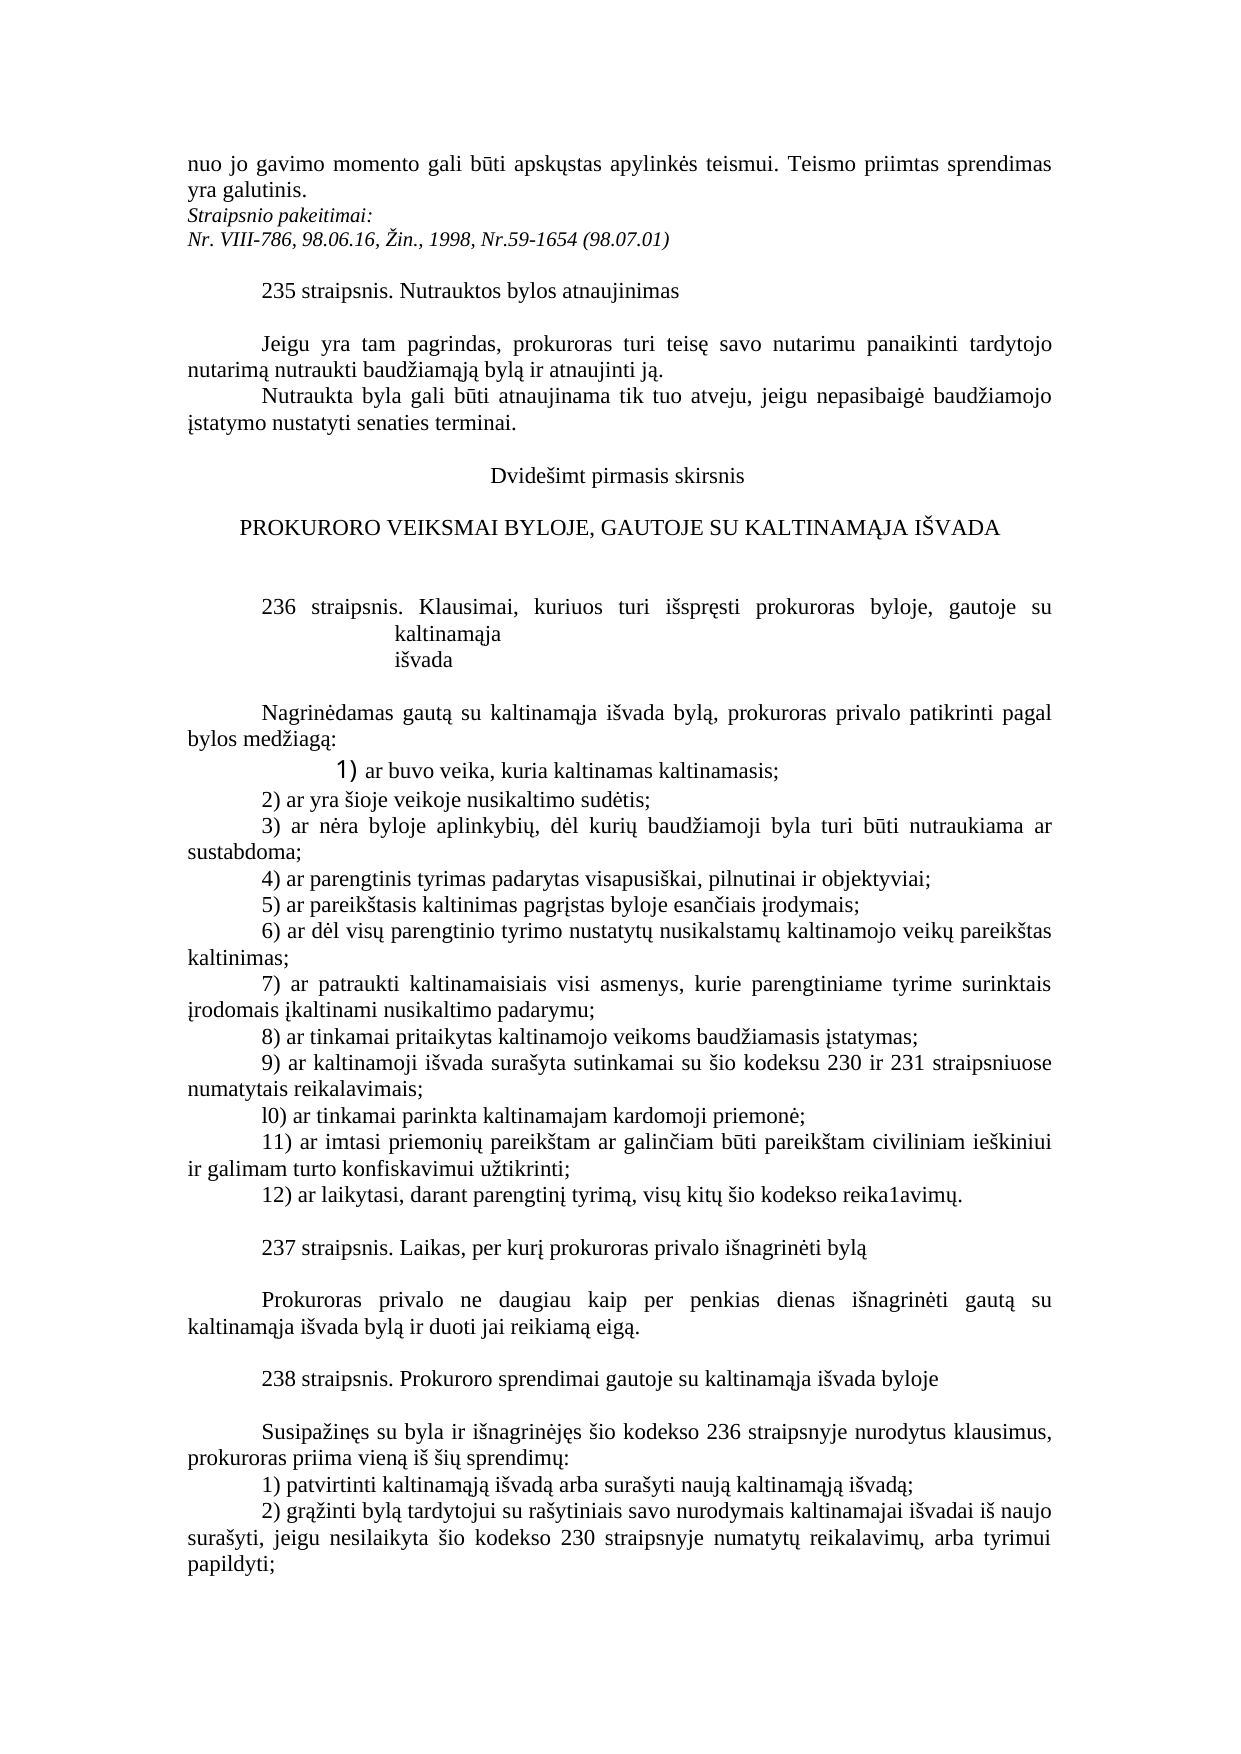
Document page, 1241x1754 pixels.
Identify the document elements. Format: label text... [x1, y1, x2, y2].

text 1) patvirtinti kaltinamąją išvadą arba surašyti naują kaltinamąją išvadą; [187, 1471, 1053, 1497]
text Straipsnio pakeitimai: [187, 203, 1053, 227]
text 12) ar laikytasi, darant parengtinį tyrimą, visų kitų šio kodekso reika1avimų. [187, 1181, 1053, 1207]
text Nr. VIII-786, 98.06.16, Žin., 1998, Nr.59-1654 (98.07.01) [187, 227, 1053, 251]
text 238 straipsnis. Prokuroro sprendimai gautoje su kaltinamąja išvada byloje [187, 1365, 1053, 1392]
text 2) ar yra šioje veikoje nusikaltimo sudėtis; [187, 786, 1053, 812]
text 8) ar tinkamai pritaikytas kaltinamojo veikoms baudžiamasis įstatymas; [187, 1023, 1053, 1049]
text išvada [394, 646, 1053, 672]
text Jeigu yra tam pagrindas, prokuroras turi teisę savo nutarimu panaikinti tardytojo nutarimą nutraukti baudžiamąją bylą ir atnaujinti ją. [187, 330, 1053, 383]
text 2) grąžinti bylą tardytojui su rašytiniais savo nurodymais kaltinamajai išvadai iš naujo surašyti, jeigu nesilaikyta šio kodekso 230 straipsnyje numatytų reikalavimų, arba tyrimui papildyti; [187, 1497, 1053, 1576]
list ar buvo veika, kuria kaltinamas kaltinamasis; [261, 752, 1053, 786]
text 7) ar patraukti kaltinamaisiais visi asmenys, kurie parengtiniame tyrime surinktais įrodomais įkaltinami nusikaltimo padarymu; [187, 970, 1053, 1023]
text Prokuroras privalo ne daugiau kaip per penkias dienas išnagrinėti gautą su kaltinamąja išvada bylą ir duoti jai reikiamą eigą. [187, 1286, 1053, 1339]
text nuo jo gavimo momento gali būti apskųstas apylinkės teismui. Teismo priimtas sprendimas yra galutinis. [187, 150, 1053, 203]
text Susipažinęs su byla ir išnagrinėjęs šio kodekso 236 straipsnyje nurodytus klausimus, prokuroras priima vieną iš šių sprendimų: [187, 1418, 1053, 1471]
text Nagrinėdamas gautą su kaltinamąja išvada bylą, prokuroras privalo patikrinti pagal bylos medžiagą: [187, 699, 1053, 752]
text PROKURORO VEIKSMAI BYLOJE, GAUTOJE SU KALTINAMĄJA IŠVADA [187, 514, 1053, 541]
text Dvidešimt pirmasis skirsnis [187, 462, 1053, 488]
text 5) ar pareikštasis kaltinimas pagrįstas byloje esančiais įrodymais; [187, 891, 1053, 917]
text 3) ar nėra byloje aplinkybių, dėl kurių baudžiamoji byla turi būti nutraukiama ar sustabdoma; [187, 812, 1053, 865]
text 9) ar kaltinamoji išvada surašyta sutinkamai su šio kodeksu 230 ir 231 straipsniuose numatytais reikalavimais; [187, 1049, 1053, 1102]
text 235 straipsnis. Nutrauktos bylos atnaujinimas [187, 277, 1053, 303]
text l0) ar tinkamai parinkta kaltinamajam kardomoji priemonė; [187, 1102, 1053, 1128]
text 11) ar imtasi priemonių pareikštam ar galinčiam būti pareikštam civiliniam ieškiniui ir galimam turto konfiskavimui užtikrinti; [187, 1128, 1053, 1181]
text 4) ar parengtinis tyrimas padarytas visapusiškai, pilnutinai ir objektyviai; [187, 865, 1053, 891]
text 236 straipsnis. Klausimai, kuriuos turi išspręsti prokuroras byloje, gautoje su kaltinamąja [261, 593, 1053, 646]
text 6) ar dėl visų parengtinio tyrimo nustatytų nusikalstamų kaltinamojo veikų pareikštas kaltinimas; [187, 917, 1053, 970]
text Nutraukta byla gali būti atnaujinama tik tuo atveju, jeigu nepasibaigė baudžiamojo įstatymo nustatyti senaties terminai. [187, 383, 1053, 435]
text 237 straipsnis. Laikas, per kurį prokuroras privalo išnagrinėti bylą [187, 1234, 1053, 1260]
